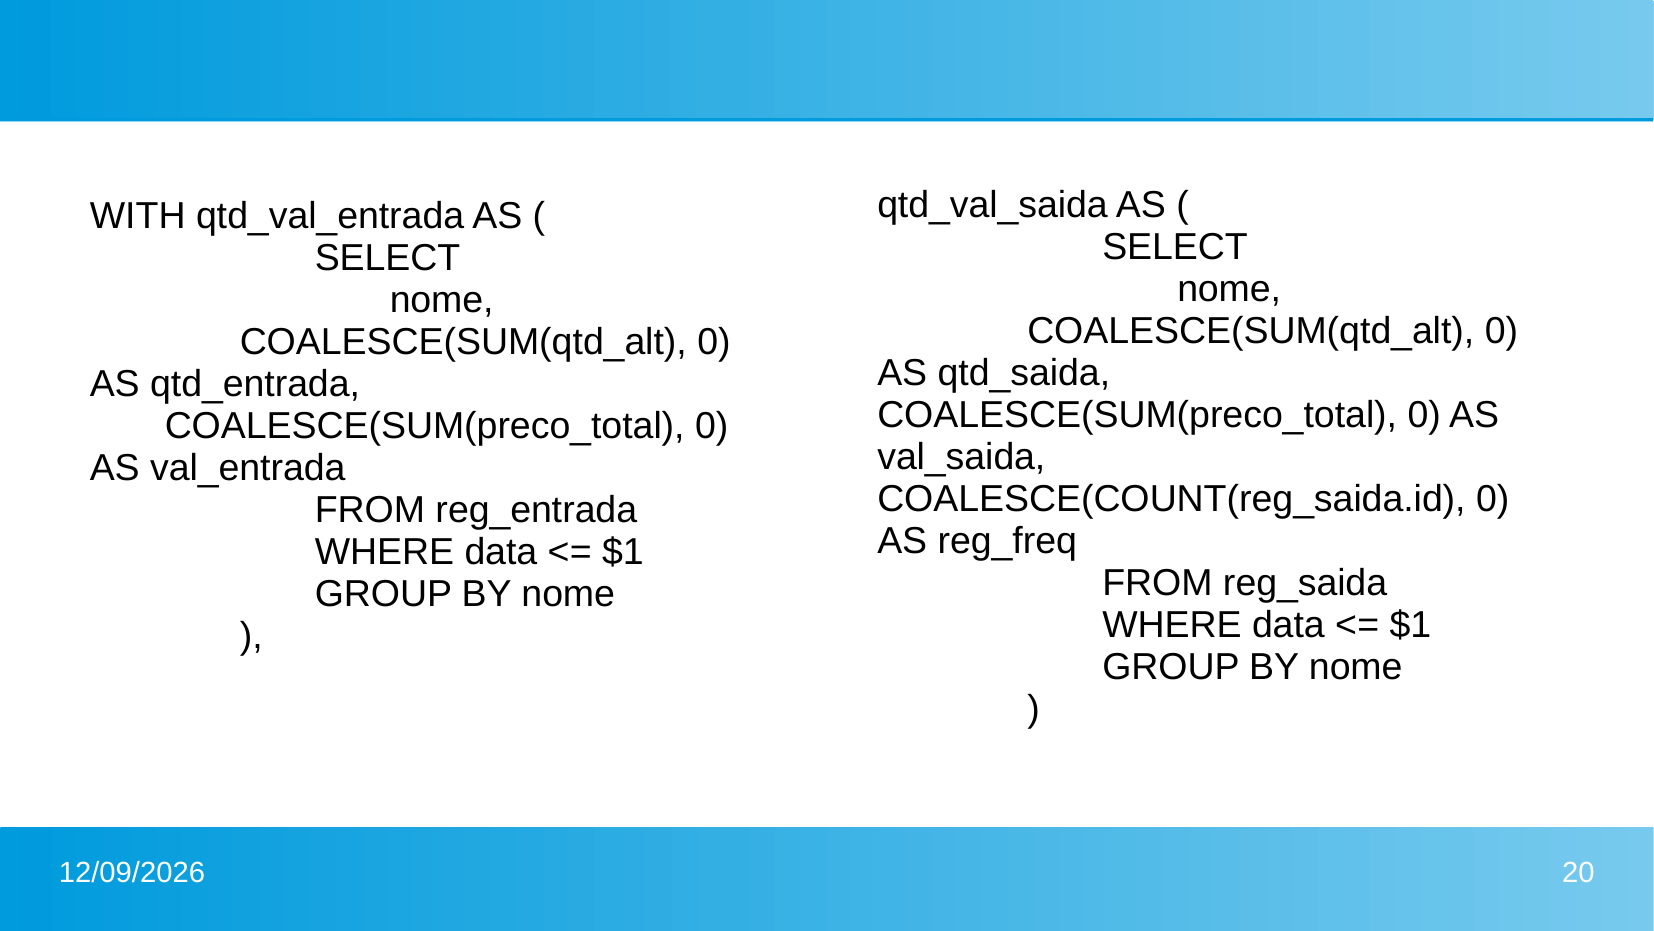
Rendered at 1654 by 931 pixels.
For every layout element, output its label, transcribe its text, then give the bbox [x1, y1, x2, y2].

text_box WITH qtd_val_entrada AS ( SELECT nome, COALESCE(SUM(qtd_alt), 0) AS qtd_entrada, COALESCE(SUM(preco_total), 0) AS val_entrada FROM reg_entrada WHERE data <= $1 GROUP BY nome ), [75, 187, 751, 665]
text_box qtd_val_saida AS ( SELECT nome, COALESCE(SUM(qtd_alt), 0) AS qtd_saida, COALESCE(SUM(preco_total), 0) AS val_saida, COALESCE(COUNT(reg_saida.id), 0) AS reg_freq FROM reg_saida WHERE data <= $1 GROUP BY nome ) [862, 175, 1538, 737]
